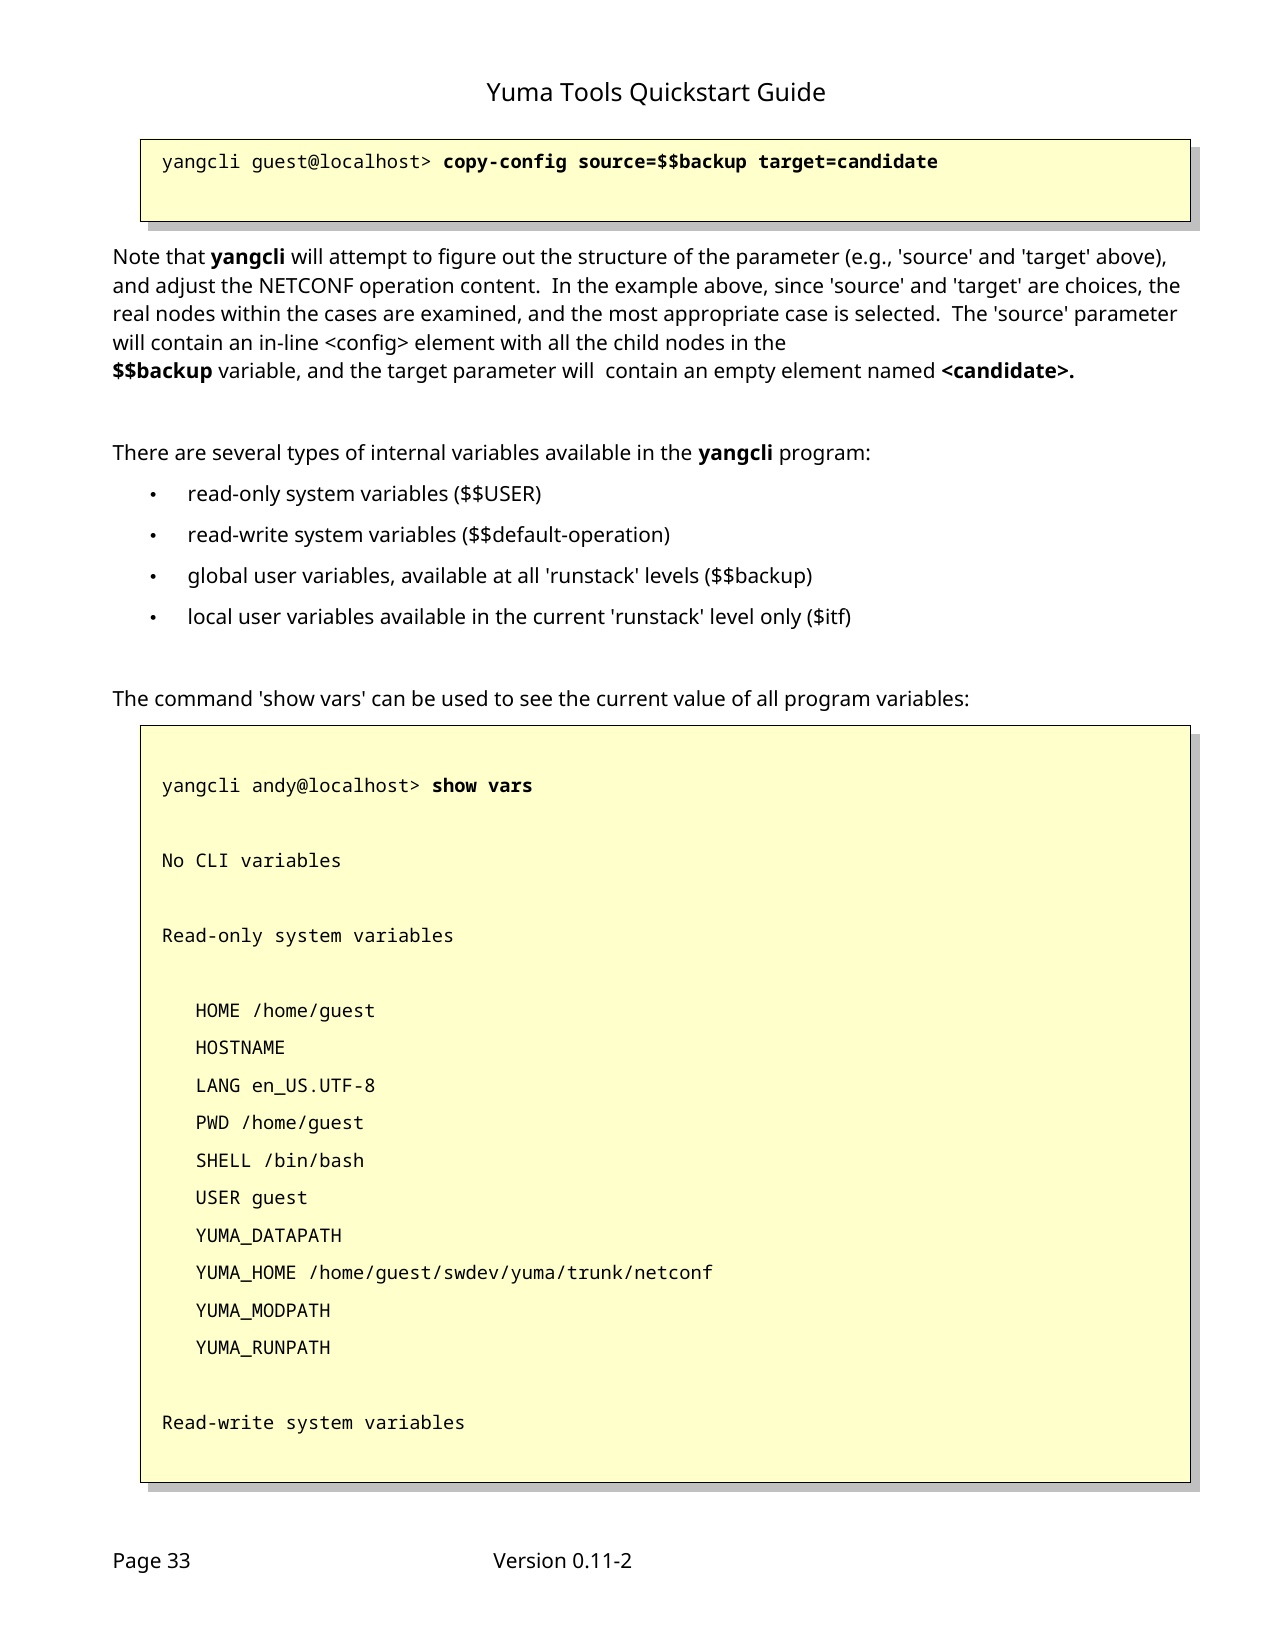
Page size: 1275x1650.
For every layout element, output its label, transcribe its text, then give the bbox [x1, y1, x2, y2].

text YUMA_RUNPATH [141, 1325, 1190, 1360]
text HOME /home/guest [141, 987, 1190, 1023]
text YUMA_HOME /home/guest/swdev/yuma/trunk/netconf [141, 1250, 1190, 1285]
text SHELL /bin/bash [141, 1137, 1190, 1173]
text YUMA_MODPATH [141, 1287, 1190, 1323]
text Note that yangcli will attempt to figure out the structure of the parameter (e.g., 'source' and 'target' above), and adjust the NETCONF operation content. In the example above, since 'source' and 'target' are choices, the real nodes within the cases are examined, and the most appropriate case is selected. The 'source' parameter will contain an in-line <config> element with all the child nodes in the $$backup variable, and the target parameter will contain an empty element named <candidate>. [112, 242, 1200, 385]
text YUMA_DATAPATH [141, 1212, 1190, 1248]
text Read-write system variables [141, 1400, 1190, 1435]
list global user variables, available at all 'runstack' levels ($$backup) [150, 561, 1200, 589]
text Read-only system variables [141, 912, 1190, 948]
text yangcli guest@localhost> copy-config source=$$backup target=candidate [141, 140, 1190, 174]
text HOSTNAME [141, 1025, 1190, 1060]
text The command 'show vars' can be used to see the current value of all program variables: [112, 684, 1200, 712]
text LANG en_US.UTF-8 [141, 1062, 1190, 1098]
list read-only system variables ($$USER) [150, 479, 1200, 507]
list local user variables available in the current 'runstack' level only ($itf) [150, 602, 1200, 630]
text PWD /home/guest [141, 1100, 1190, 1135]
text There are several types of internal variables available in the yangcli program: [112, 438, 1200, 467]
text No CLI variables [141, 837, 1190, 873]
text yangcli andy@localhost> show vars [141, 762, 1190, 798]
text USER guest [141, 1175, 1190, 1210]
list read-write system variables ($$default-operation) [150, 520, 1200, 548]
